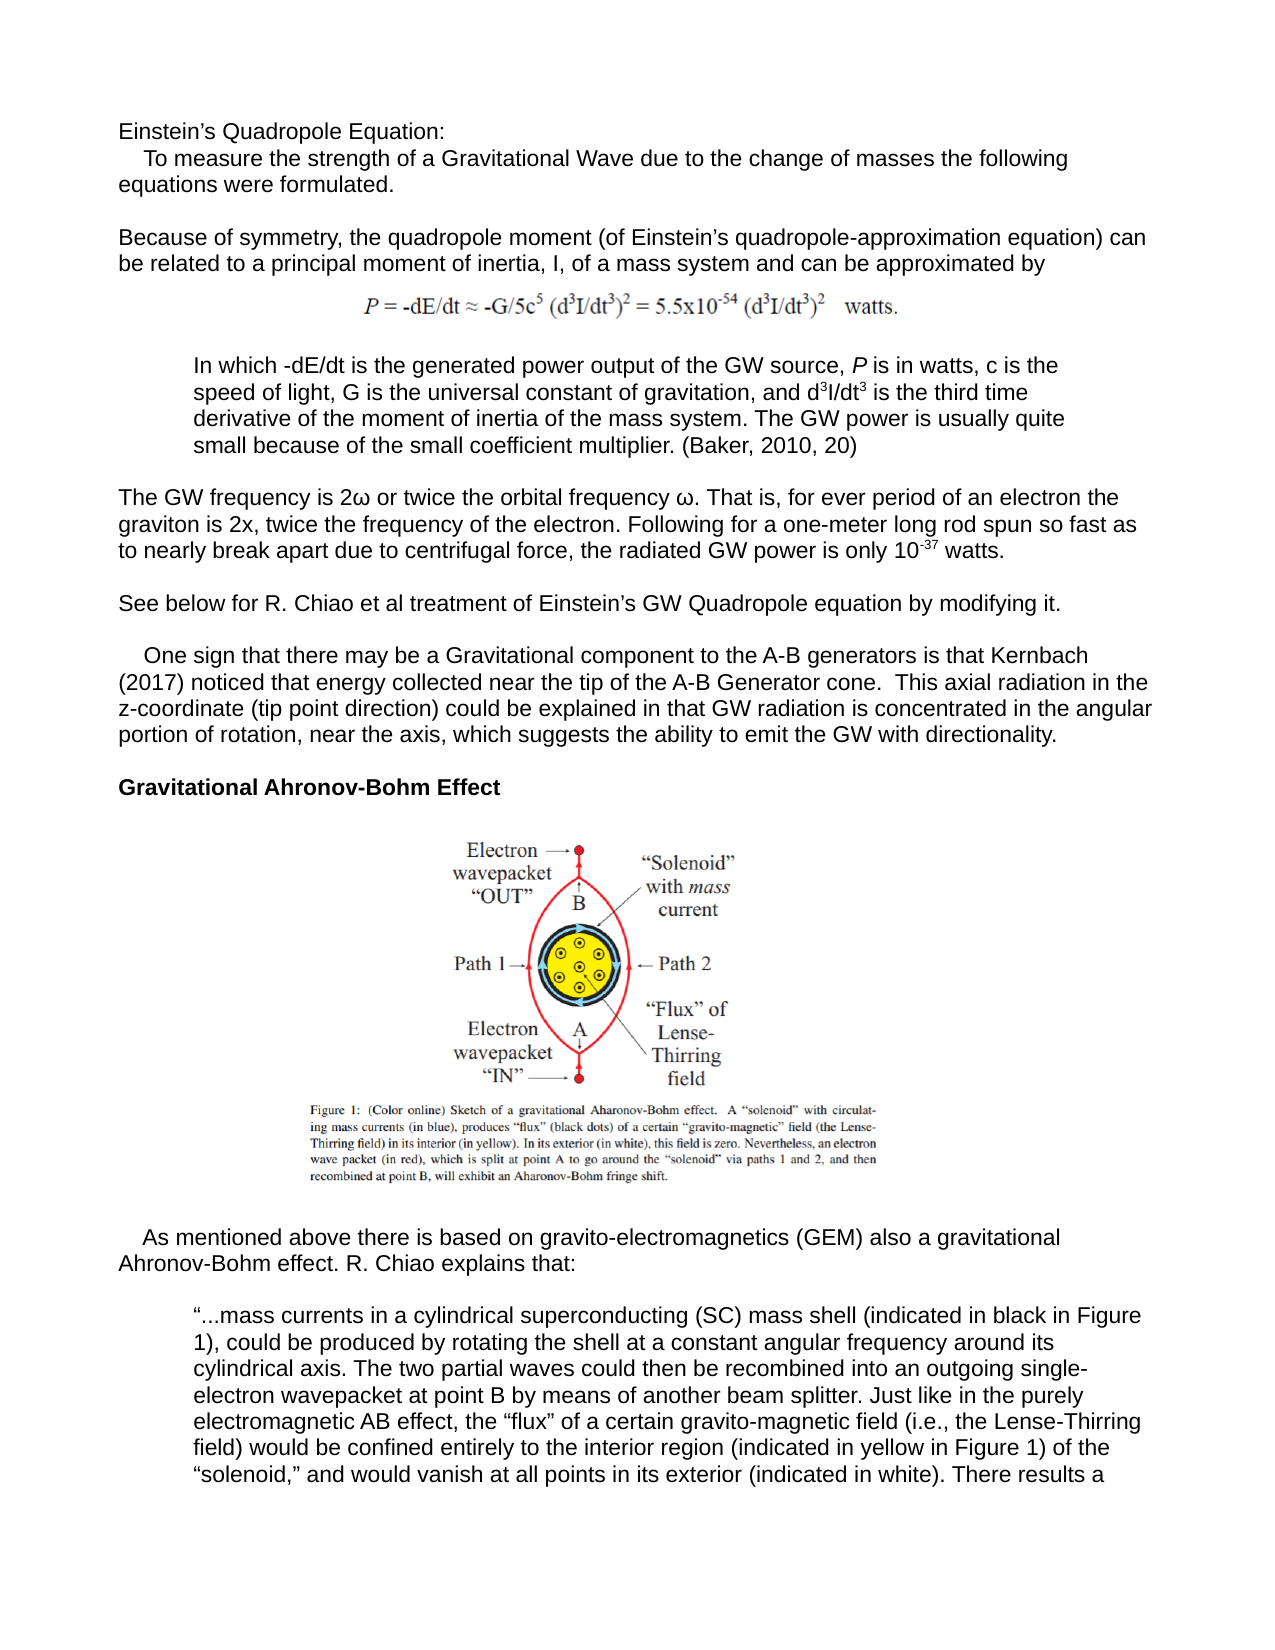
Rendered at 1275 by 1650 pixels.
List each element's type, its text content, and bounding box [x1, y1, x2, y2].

text See below for R. Chiao et al treatment of Einstein’s GW Quadropole equation by modifying it. [118, 590, 1157, 616]
picture [352, 276, 923, 327]
text As mentioned above there is based on gravito-electromagnetics (GEM) also a gravitational Ahronov-Bohm effect. R. Chiao explains that: [118, 1223, 1157, 1276]
text Gravitational Ahronov-Bohm Effect [118, 774, 1157, 801]
text Because of symmetry, the quadropole moment (of Einstein’s quadropole-approximation equation) can be related to a principal moment of inertia, I, of a mass system and can be approximated by [118, 223, 1157, 276]
picture [292, 824, 886, 1197]
text The GW frequency is 2ω or twice the orbital frequency ω. That is, for ever period of an electron the graviton is 2x, twice the frequency of the electron. Following for a one-meter long rod spun so fast as to nearly break apart due to centrifugal force, the radiated GW power is only 10-37 watts. [118, 484, 1157, 563]
text speed of light, G is the universal constant of gravitation, and d3I/dt3 is the third time [193, 379, 1157, 405]
text In which -dE/dt is the generated power output of the GW source, P is in watts, c is the [193, 352, 1157, 379]
text One sign that there may be a Gravitational component to the A-B generators is that Kernbach (2017) noticed that energy collected near the tip of the A-B Generator cone. This axial radiation in the z-coordinate (tip point direction) could be explained in that GW radiation is concentrated in the angular portion of rotation, near the axis, which suggests the ability to emit the GW with directionality. [118, 642, 1157, 748]
text “...mass currents in a cylindrical superconducting (SC) mass shell (indicated in black in Figure 1), could be produced by rotating the shell at a constant angular frequency around its cylindrical axis. The two partial waves could then be recombined into an outgoing single-electron wavepacket at point B by means of another beam splitter. Just like in the purely electromagnetic AB effect, the “flux” of a certain gravito-magnetic field (i.e., the Lense-Thirring field) would be confined entirely to the interior region (indicated in yellow in Figure 1) of the “solenoid,” and would vanish at all points in its exterior (indicated in white). There results a [193, 1302, 1157, 1487]
text small because of the small coefficient multiplier. (Baker, 2010, 20) [193, 432, 1157, 458]
text derivative of the moment of inertia of the mass system. The GW power is usually quite [193, 405, 1157, 432]
text Einstein’s Quadropole Equation: [118, 118, 1157, 144]
text To measure the strength of a Gravitational Wave due to the change of masses the following equations were formulated. [118, 144, 1157, 197]
